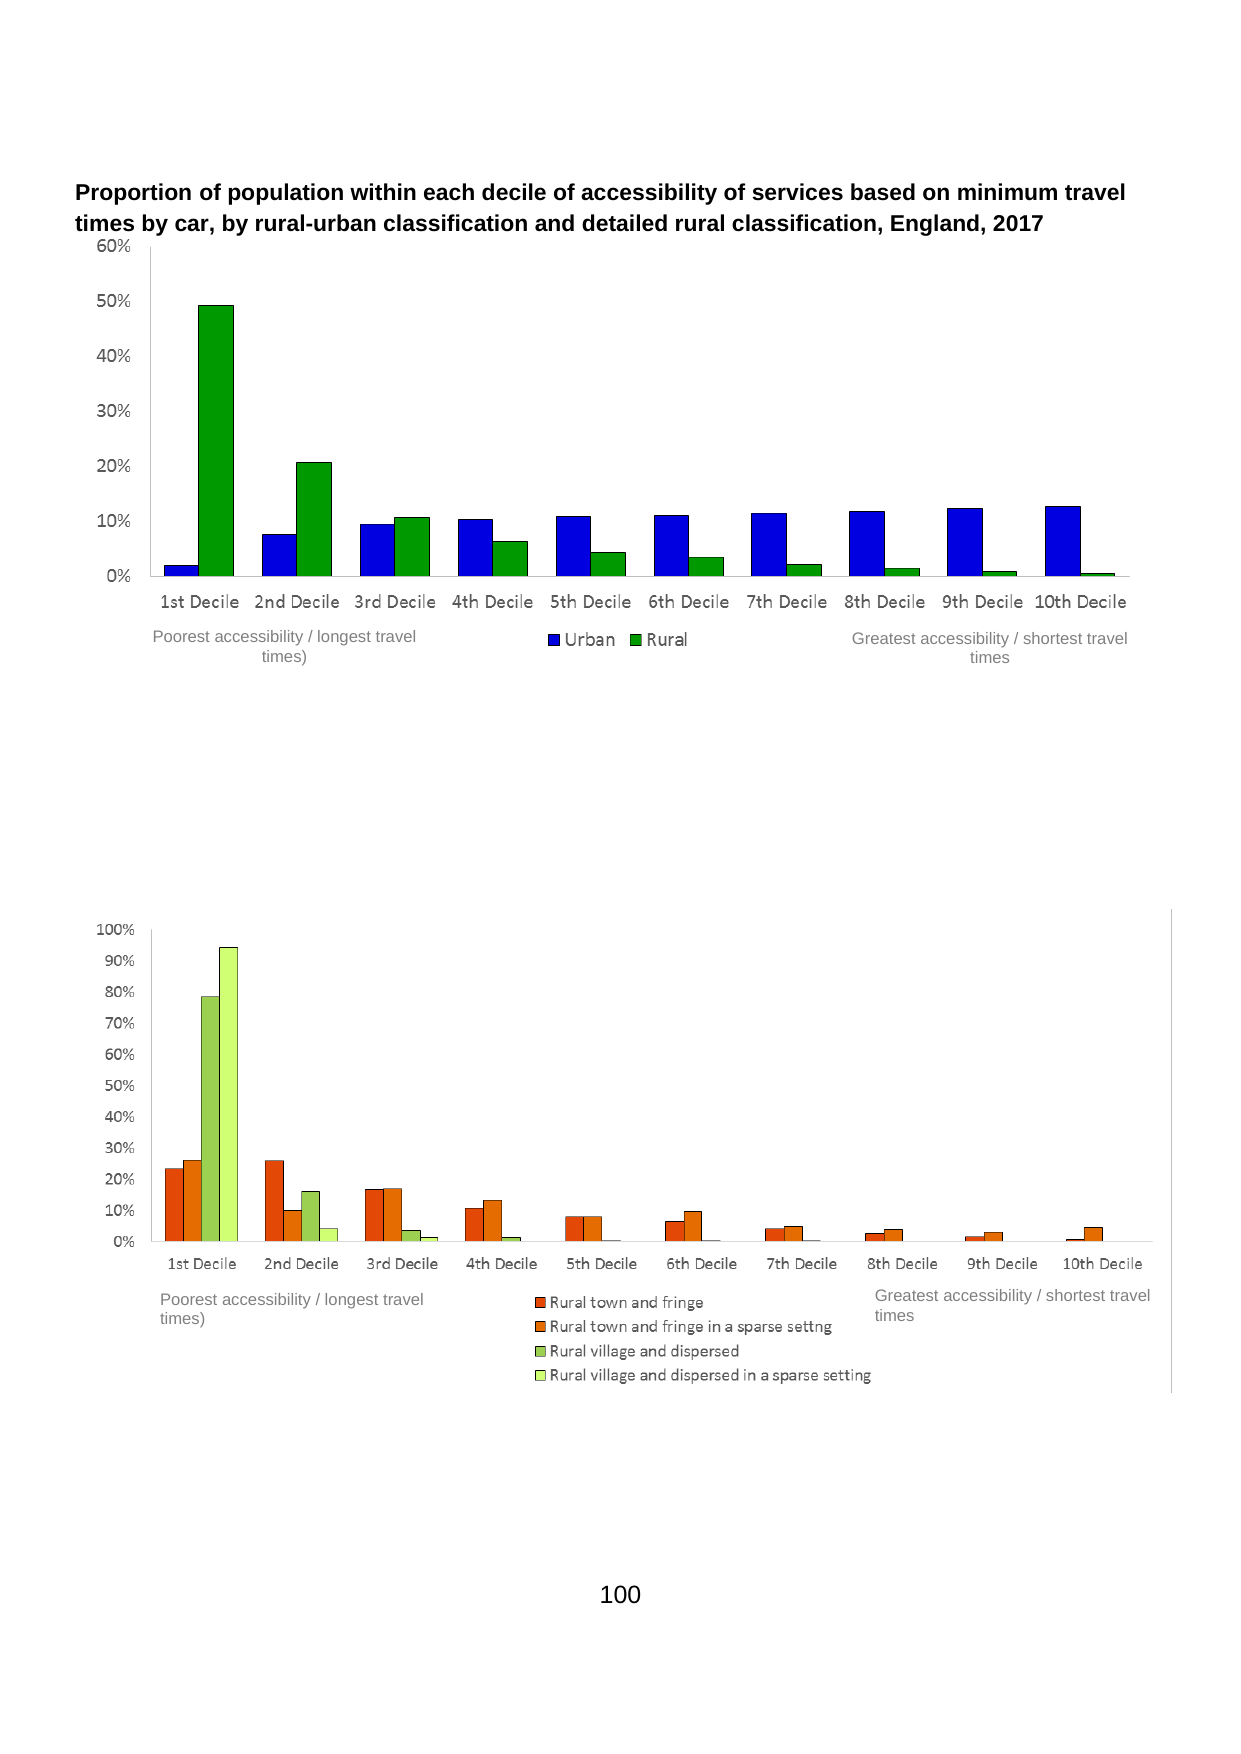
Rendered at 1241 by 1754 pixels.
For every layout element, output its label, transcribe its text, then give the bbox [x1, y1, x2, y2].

text Proportion of population within each decile of accessibility of services based on minimum travel times by car, by rural-urban classification and detailed rural classification, England, 2017 [75, 177, 1165, 236]
